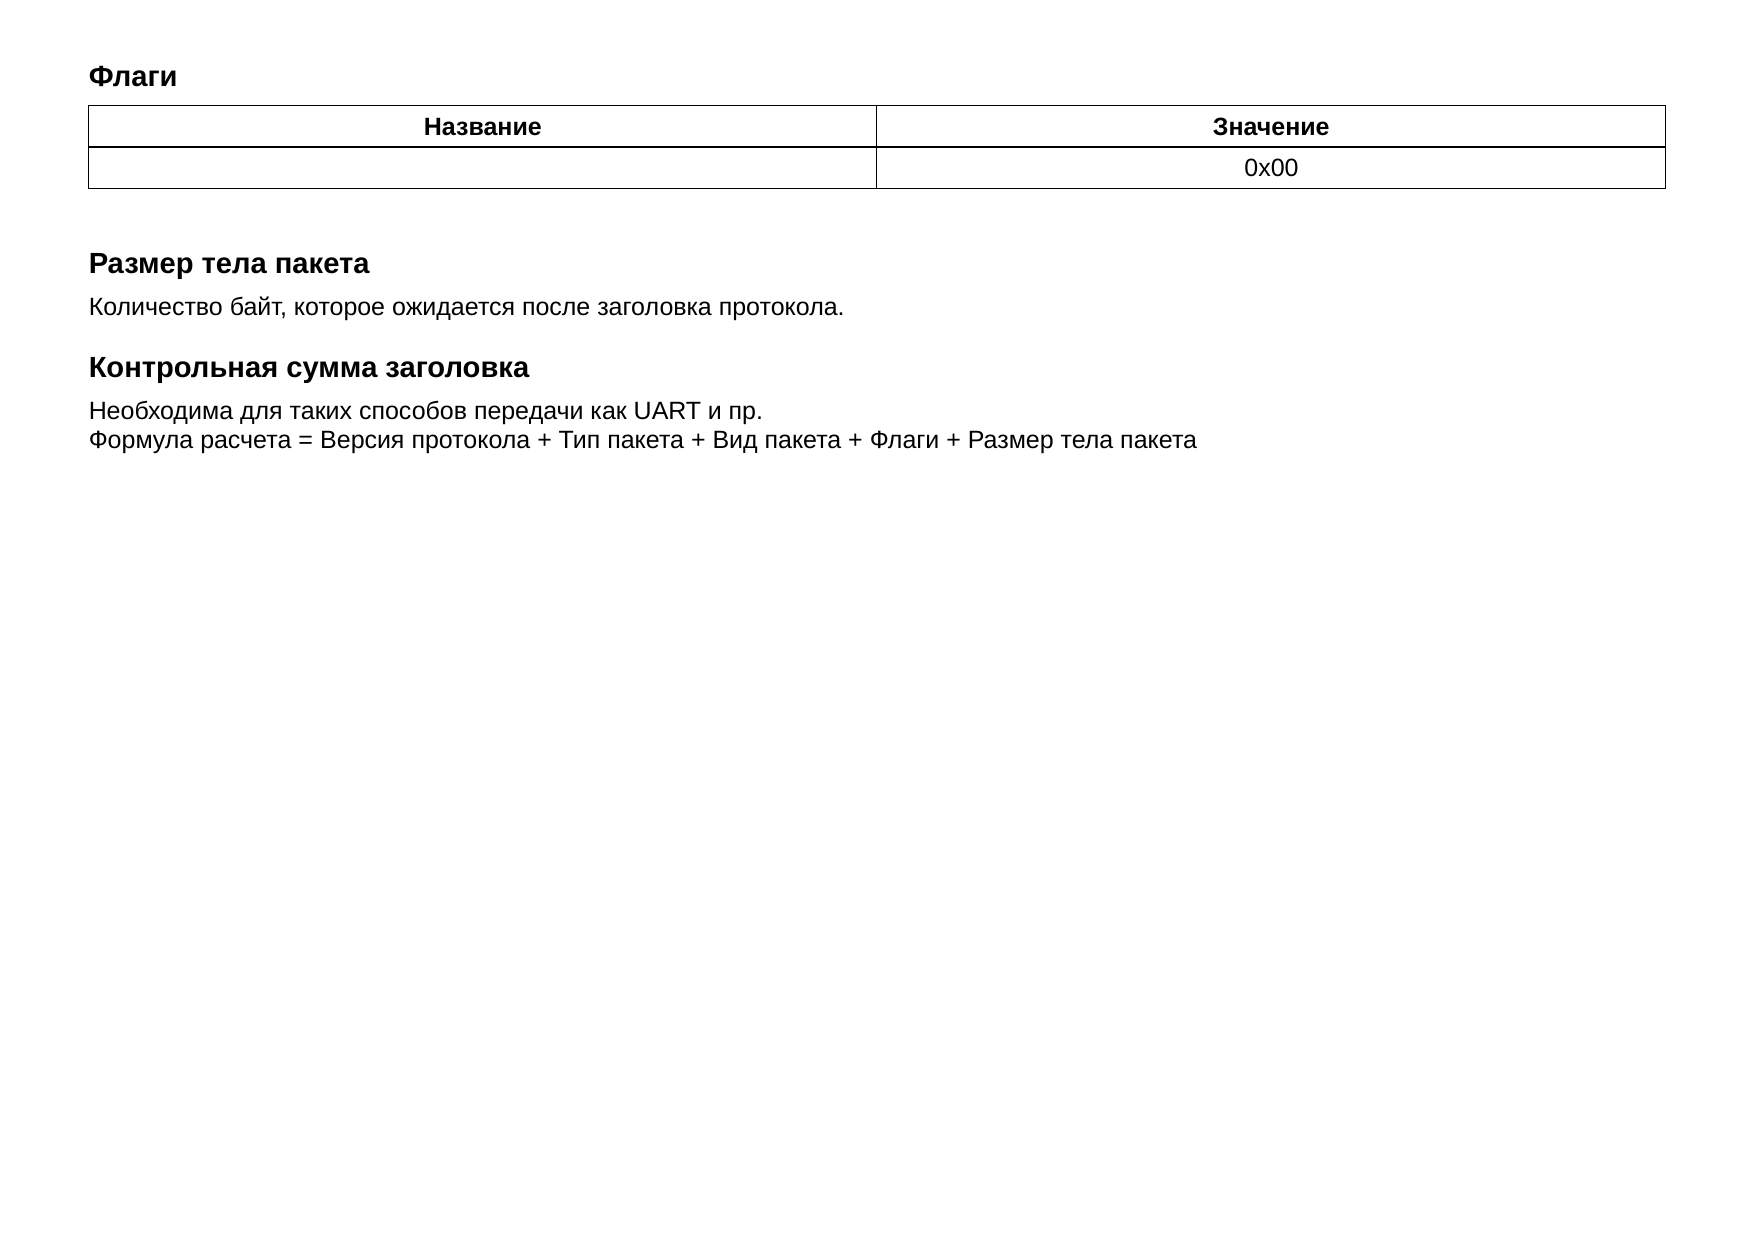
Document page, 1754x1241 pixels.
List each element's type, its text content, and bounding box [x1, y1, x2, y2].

table_header Значение [877, 106, 1665, 146]
text Количество байт, которое ожидается после заголовка протокола. [88, 292, 1665, 321]
text Необходима для таких способов передачи как UART и пр. [88, 396, 1665, 425]
table_header Название [89, 106, 876, 146]
subtitle Размер тела пакета [88, 246, 1665, 280]
table_cell [89, 148, 876, 188]
subtitle Контрольная сумма заголовка [88, 350, 1665, 384]
subtitle Флаги [88, 59, 1665, 93]
table_cell 0x00 [877, 148, 1665, 188]
text Формула расчета = Версия протокола + Тип пакета + Вид пакета + Флаги + Размер тела пакета [88, 425, 1665, 454]
